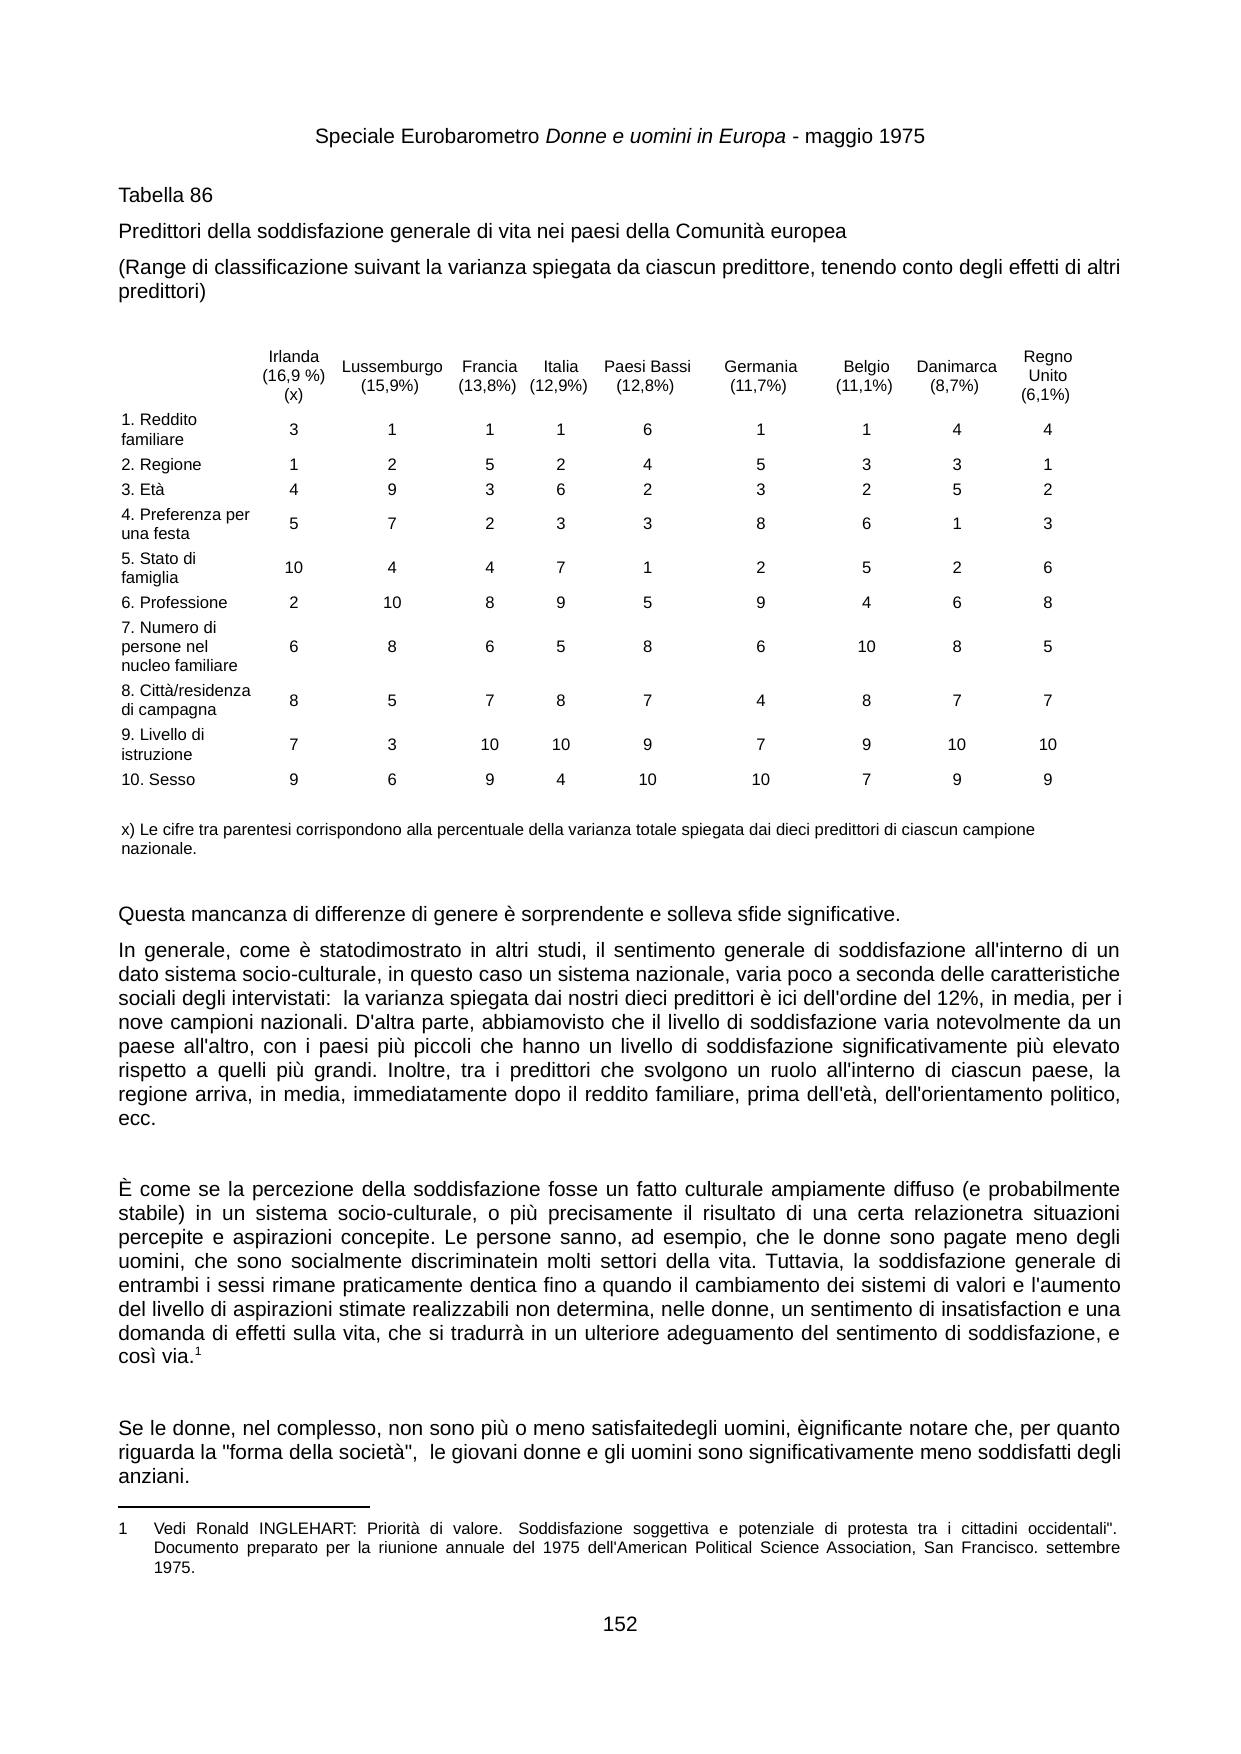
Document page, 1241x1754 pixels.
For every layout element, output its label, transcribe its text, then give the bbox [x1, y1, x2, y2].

table_cell 5 [699, 451, 822, 476]
table_cell 6 [822, 501, 911, 546]
table_cell 2 [1003, 476, 1093, 501]
table_cell 2 [331, 451, 453, 476]
table_header Italia (12,9%) [526, 344, 596, 407]
table_cell 5 [596, 590, 699, 615]
text Vedi Ronald INGLEHART: Priorità di valore. Soddisfazione soggettiva e potenziale di protesta tra i cittadini occidentali". Documento preparato per la riunione annuale del 1975 dell'American Political Science Association, San Francisco. settembre 1975. [118, 1519, 1122, 1577]
table_cell 7. Numero di persone nel nucleo familiare [118, 615, 257, 678]
table_cell 3 [699, 476, 822, 501]
table_cell 1 [822, 407, 911, 451]
table_cell 8 [822, 678, 911, 722]
table_cell 1 [911, 501, 1003, 546]
table_cell 9 [526, 590, 596, 615]
table_cell 9 [257, 766, 331, 791]
table_cell 4. Preferenza per una festa [118, 501, 257, 546]
table_cell 6 [596, 407, 699, 451]
table_cell 8 [257, 678, 331, 722]
table_cell 9 [331, 476, 453, 501]
table_cell 1 [257, 451, 331, 476]
table_header Francia (13,8%) [454, 344, 526, 407]
table_cell 7 [699, 722, 822, 766]
text È come se la percezione della soddisfazione fosse un fatto culturale ampiamente diffuso (e probabilmente stabile) in un sistema socio-culturale, o più precisamente il risultato di una certa relazionetra situazioni percepite e aspirazioni concepite. Le persone sanno, ad esempio, che le donne sono pagate meno degli uomini, che sono socialmente discriminatein molti settori della vita. Tuttavia, la soddisfazione generale di entrambi i sessi rimane praticamente dentica fino a quando il cambiamento dei sistemi di valori e l'aumento del livello di aspirazioni stimate realizzabili non determina, nelle donne, un sentimento di insatisfaction e una domanda di effetti sulla vita, che si tradurrà in un ulteriore adeguamento del sentimento di soddisfazione, e così via. [118, 1177, 1122, 1368]
table_cell [331, 791, 453, 816]
table_cell 7 [1003, 678, 1093, 722]
table_cell 2 [526, 451, 596, 476]
table_cell 9. Livello di istruzione [118, 722, 257, 766]
table_cell 1. Reddito familiare [118, 407, 257, 451]
table_cell 10 [822, 615, 911, 678]
table_cell 3 [257, 407, 331, 451]
table_cell 10 [526, 722, 596, 766]
table_cell 4 [331, 546, 453, 590]
table_cell 2. Regione [118, 451, 257, 476]
table_header Lussemburgo (15,9%) [331, 344, 453, 407]
table_cell 1 [596, 546, 699, 590]
table_cell 9 [822, 722, 911, 766]
table_cell 6 [454, 615, 526, 678]
table_cell 10 [454, 722, 526, 766]
table_cell [257, 791, 331, 816]
table_cell [526, 791, 596, 816]
table_cell 5 [331, 678, 453, 722]
table_cell 8 [454, 590, 526, 615]
table_cell x) Le cifre tra parentesi corrispondono alla percentuale della varianza totale spiegata dai dieci predittori di ciascun campione nazionale. [118, 816, 1093, 861]
table_cell 5 [1003, 615, 1093, 678]
table_cell 5 [911, 476, 1003, 501]
table_cell 8 [1003, 590, 1093, 615]
table_cell 4 [454, 546, 526, 590]
table_cell 7 [257, 722, 331, 766]
table_cell 9 [911, 766, 1003, 791]
table_cell 5. Stato di famiglia [118, 546, 257, 590]
table_cell 1 [526, 407, 596, 451]
text Tabella 86 [118, 183, 1122, 207]
table_cell [1003, 791, 1093, 816]
text In generale, come è statodimostrato in altri studi, il sentimento generale di soddisfazione all'interno di un dato sistema socio-culturale, in questo caso un sistema nazionale, varia poco a seconda delle caratteristiche sociali degli intervistati: la varianza spiegata dai nostri dieci predittori è ici dell'ordine del 12%, in media, per i nove campioni nazionali. D'altra parte, abbiamovisto che il livello di soddisfazione varia notevolmente da un paese all'altro, con i paesi più piccoli che hanno un livello di soddisfazione significativamente più elevato rispetto a quelli più grandi. Inoltre, tra i predittori che svolgono un ruolo all'interno di ciascun paese, la regione arriva, in media, immediatamente dopo il reddito familiare, prima dell'età, dell'orientamento politico, ecc. [118, 938, 1122, 1129]
table_cell 7 [911, 678, 1003, 722]
table_cell 7 [596, 678, 699, 722]
table_cell 6 [699, 615, 822, 678]
table_cell 4 [596, 451, 699, 476]
text Questa mancanza di differenze di genere è sorprendente e solleva sfide significative. [118, 902, 1122, 926]
table_cell 3 [822, 451, 911, 476]
table_cell 10 [331, 590, 453, 615]
table_cell 9 [1003, 766, 1093, 791]
table_cell 8 [526, 678, 596, 722]
table_cell 10 [1003, 722, 1093, 766]
table_cell 5 [822, 546, 911, 590]
table_cell 8. Città/residenza di campagna [118, 678, 257, 722]
table_header [118, 344, 257, 407]
table_cell 5 [454, 451, 526, 476]
table_cell 8 [331, 615, 453, 678]
text (Range di classificazione suivant la varianza spiegata da ciascun predittore, tenendo conto degli effetti di altri predittori) [118, 254, 1122, 302]
table_cell 2 [454, 501, 526, 546]
table_cell 7 [331, 501, 453, 546]
table_cell 1 [699, 407, 822, 451]
table_cell 8 [596, 615, 699, 678]
table_cell 2 [699, 546, 822, 590]
table_cell [596, 791, 699, 816]
table_cell 6 [526, 476, 596, 501]
table_cell 1 [331, 407, 453, 451]
table_cell 1 [454, 407, 526, 451]
table_cell 10 [257, 546, 331, 590]
table_cell 6 [1003, 546, 1093, 590]
table_cell 7 [822, 766, 911, 791]
table_cell 10 [596, 766, 699, 791]
table_cell [822, 791, 911, 816]
table_cell 3 [526, 501, 596, 546]
table_cell 9 [454, 766, 526, 791]
table_cell 7 [454, 678, 526, 722]
table_cell 4 [257, 476, 331, 501]
table_cell [911, 791, 1003, 816]
table_cell [699, 791, 822, 816]
table_cell 4 [911, 407, 1003, 451]
table_cell 9 [596, 722, 699, 766]
table_header Paesi Bassi (12,8%) [596, 344, 699, 407]
table_cell 10. Sesso [118, 766, 257, 791]
table_cell [454, 791, 526, 816]
text Predittori della soddisfazione generale di vita nei paesi della Comunità europea [118, 219, 1122, 243]
table_cell 9 [699, 590, 822, 615]
table_cell 3. Età [118, 476, 257, 501]
table_cell 8 [911, 615, 1003, 678]
table_cell 4 [526, 766, 596, 791]
table_cell 10 [699, 766, 822, 791]
table_cell 2 [596, 476, 699, 501]
table_cell [118, 791, 257, 816]
table_header Belgio (11,1%) [822, 344, 911, 407]
table_header Danimarca (8,7%) [911, 344, 1003, 407]
table_cell 7 [526, 546, 596, 590]
table_cell 2 [822, 476, 911, 501]
text Se le donne, nel complesso, non sono più o meno satisfaitedegli uomini, èignificante notare che, per quanto riguarda la "forma della società", le giovani donne e gli uomini sono significativamente meno soddisfatti degli anziani. [118, 1416, 1122, 1487]
table_cell 3 [596, 501, 699, 546]
table_cell 3 [911, 451, 1003, 476]
table_cell 3 [454, 476, 526, 501]
table_cell 3 [1003, 501, 1093, 546]
table_cell 8 [699, 501, 822, 546]
table_cell 5 [526, 615, 596, 678]
table_cell 6 [257, 615, 331, 678]
table_header Regno Unito (6,1%) [1003, 344, 1093, 407]
table_cell 2 [911, 546, 1003, 590]
table_cell 5 [257, 501, 331, 546]
table_cell 6 [911, 590, 1003, 615]
table_header Irlanda (16,9 %) (x) [257, 344, 331, 407]
table_cell 2 [257, 590, 331, 615]
table_cell 3 [331, 722, 453, 766]
table_cell 6 [331, 766, 453, 791]
table_cell 4 [699, 678, 822, 722]
table_cell 4 [1003, 407, 1093, 451]
table_cell 10 [911, 722, 1003, 766]
table_cell 1 [1003, 451, 1093, 476]
table_cell 4 [822, 590, 911, 615]
table_cell 6. Professione [118, 590, 257, 615]
table_header Germania (11,7%) [699, 344, 822, 407]
